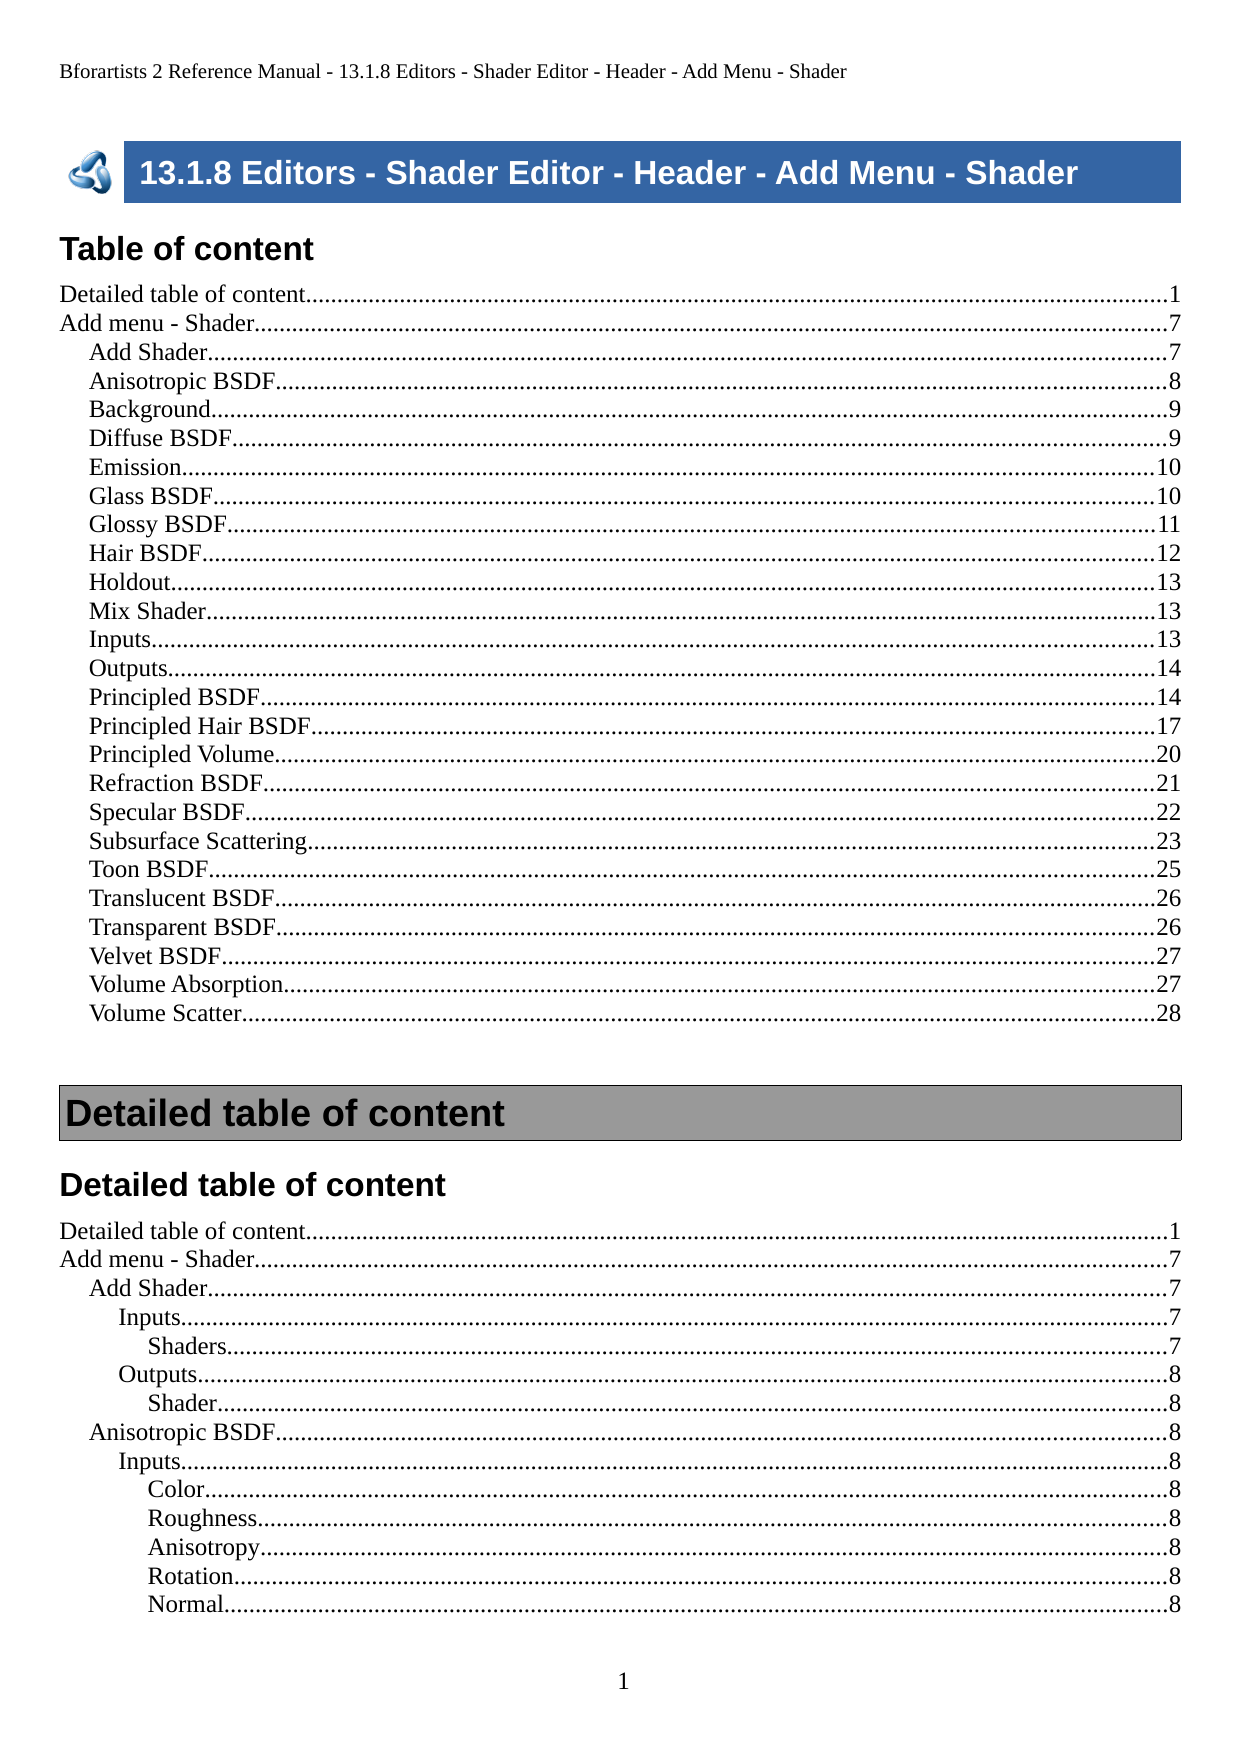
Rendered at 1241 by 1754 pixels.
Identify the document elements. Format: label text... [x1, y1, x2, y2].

text Inputs 13 [88, 624, 1181, 653]
text Diffuse BSDF 9 [88, 423, 1181, 452]
subtitle Table of content [59, 228, 1181, 267]
text Anisotropy 8 [147, 1532, 1181, 1561]
text Anisotropic BSDF 8 [88, 366, 1181, 394]
text Refraction BSDF 21 [88, 768, 1181, 797]
text Add menu - Shader 7 [59, 308, 1181, 337]
text Specular BSDF 22 [88, 797, 1181, 826]
text Add Shader 7 [88, 1273, 1181, 1302]
text Hair BSDF 12 [88, 538, 1181, 567]
text Detailed table of content 1 [59, 279, 1181, 308]
text Volume Absorption 27 [88, 969, 1181, 998]
table_header 13.1.8 Editors - Shader Editor - Header - Add Menu - Shader [124, 141, 1181, 203]
text Inputs 7 [118, 1302, 1181, 1331]
text Volume Scatter 28 [88, 998, 1181, 1027]
text Add Shader 7 [88, 337, 1181, 366]
text Transparent BSDF 26 [88, 912, 1181, 941]
text Translucent BSDF 26 [88, 883, 1181, 912]
text Holdout 13 [88, 567, 1181, 596]
table_header [59, 141, 124, 203]
text Outputs 8 [118, 1359, 1181, 1388]
text Rotation 8 [147, 1561, 1181, 1589]
text Detailed table of content 1 [59, 1216, 1181, 1244]
table_header Detailed table of content [60, 1086, 1181, 1140]
text Glass BSDF 10 [88, 481, 1181, 509]
text Add menu - Shader 7 [59, 1244, 1181, 1273]
text Normal 8 [147, 1589, 1181, 1618]
text Background 9 [88, 394, 1181, 423]
text Shader 8 [147, 1388, 1181, 1417]
text Velvet BSDF 27 [88, 941, 1181, 969]
text Glossy BSDF 11 [88, 509, 1181, 538]
text Principled Hair BSDF 17 [88, 711, 1181, 739]
subtitle Detailed table of content [59, 1165, 1181, 1203]
text Toon BSDF 25 [88, 854, 1181, 883]
text Color 8 [147, 1474, 1181, 1503]
text Shaders 7 [147, 1331, 1181, 1359]
picture [65, 147, 114, 197]
text Principled Volume 20 [88, 739, 1181, 768]
text Outputs 14 [88, 653, 1181, 682]
text Principled BSDF 14 [88, 682, 1181, 711]
text Anisotropic BSDF 8 [88, 1417, 1181, 1446]
text Emission 10 [88, 452, 1181, 481]
text Roughness 8 [147, 1503, 1181, 1532]
text Inputs 8 [118, 1446, 1181, 1474]
text Subsurface Scattering 23 [88, 826, 1181, 854]
text Mix Shader 13 [88, 596, 1181, 624]
